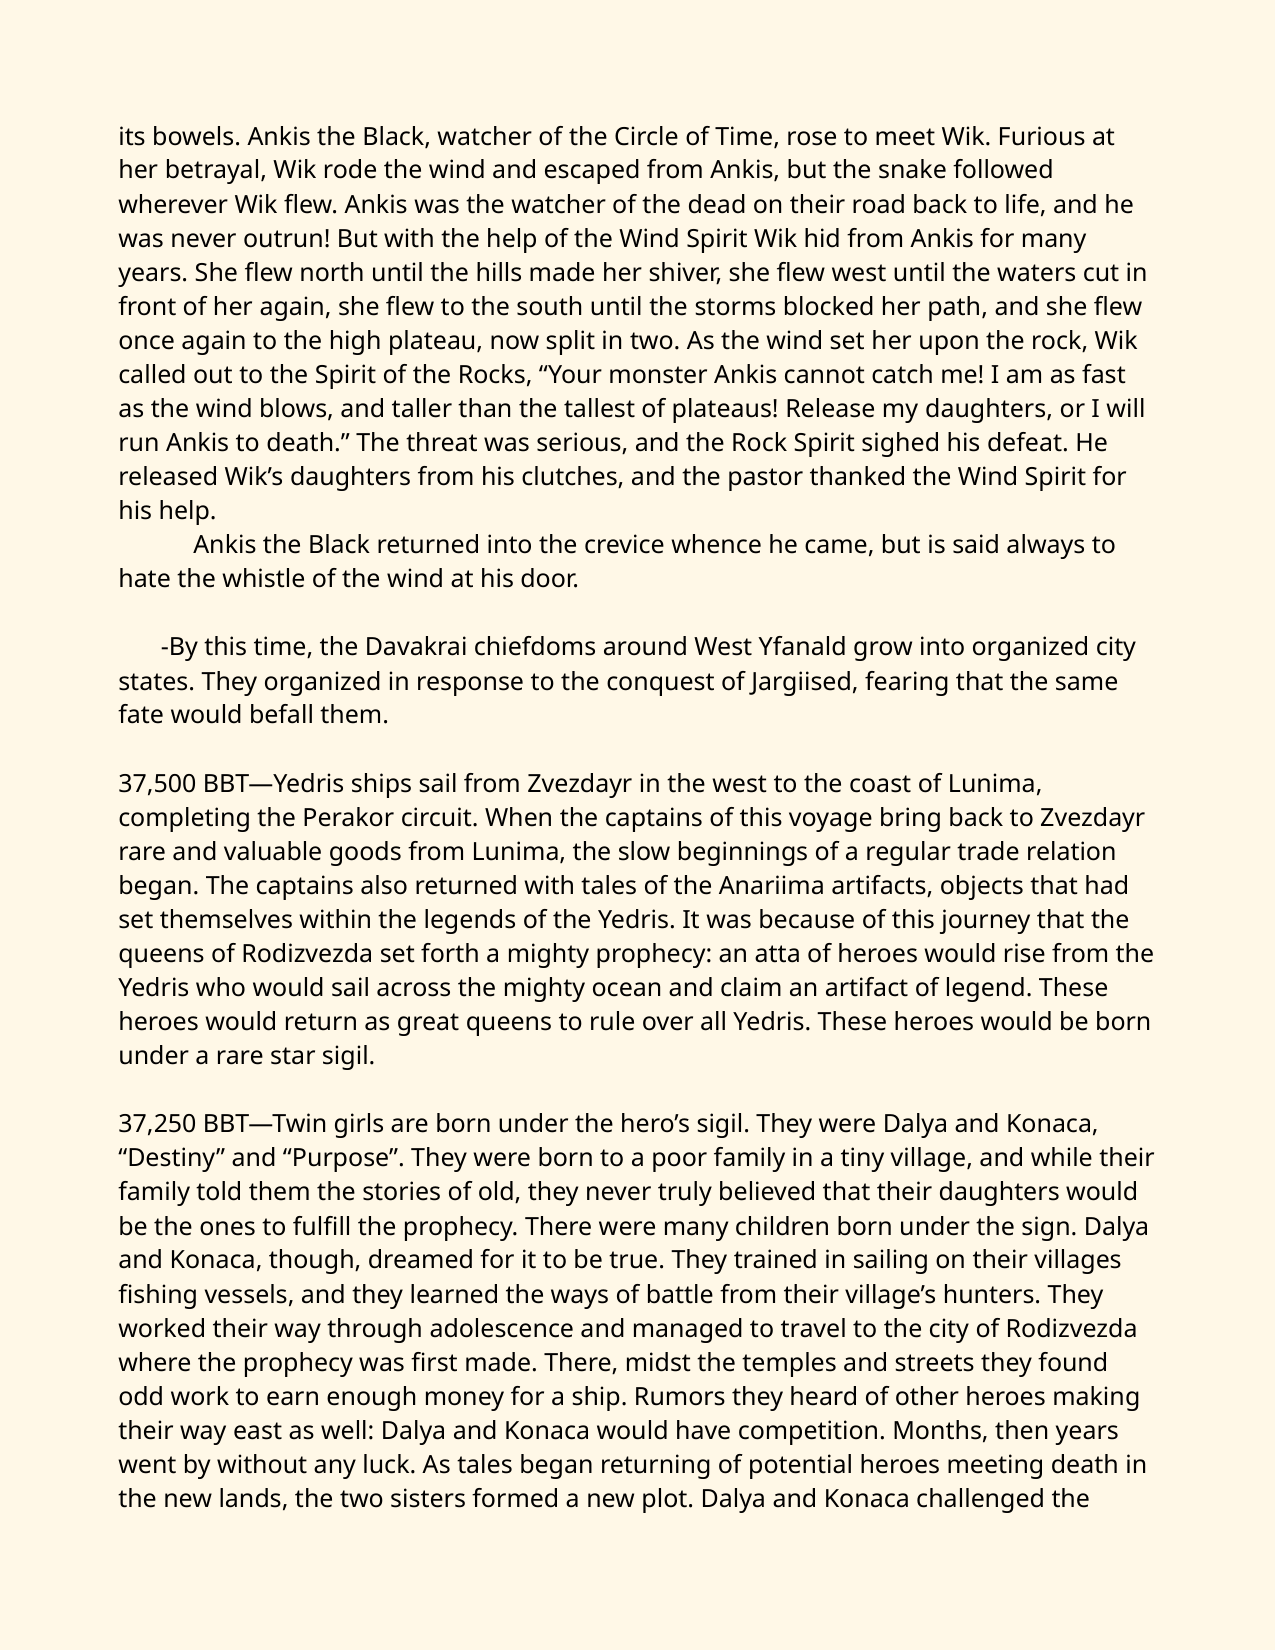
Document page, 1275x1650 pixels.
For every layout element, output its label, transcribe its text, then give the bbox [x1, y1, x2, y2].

text 37,500 BBT—Yedris ships sail from Zvezdayr in the west to the coast of Lunima, completing the Perakor circuit. When the captains of this voyage bring back to Zvezdayr rare and valuable goods from Lunima, the slow beginnings of a regular trade relation began. The captains also returned with tales of the Anariima artifacts, objects that had set themselves within the legends of the Yedris. It was because of this journey that the queens of Rodizvezda set forth a mighty prophecy: an atta of heroes would rise from the Yedris who would sail across the mighty ocean and claim an artifact of legend. These heroes would return as great queens to rule over all Yedris. These heroes would be born under a rare star sigil. [118, 765, 1157, 1072]
text -By this time, the Davakrai chiefdoms around West Yfanald grow into organized city states. They organized in response to the conquest of Jargiised, fearing that the same fate would befall them. [118, 629, 1157, 731]
text its bowels. Ankis the Black, watcher of the Circle of Time, rose to meet Wik. Furious at her betrayal, Wik rode the wind and escaped from Ankis, but the snake followed wherever Wik flew. Ankis was the watcher of the dead on their road back to life, and he was never outrun! But with the help of the Wind Spirit Wik hid from Ankis for many years. She flew north until the hills made her shiver, she flew west until the waters cut in front of her again, she flew to the south until the storms blocked her path, and she flew once again to the high plateau, now split in two. As the wind set her upon the rock, Wik called out to the Spirit of the Rocks, “Your monster Ankis cannot catch me! I am as fast as the wind blows, and taller than the tallest of plateaus! Release my daughters, or I will run Ankis to death.” The threat was serious, and the Rock Spirit sighed his defeat. He released Wik’s daughters from his clutches, and the pastor thanked the Wind Spirit for his help. [118, 118, 1157, 527]
text Ankis the Black returned into the crevice whence he came, but is said always to hate the whistle of the wind at his door. [118, 527, 1157, 595]
text 37,250 BBT—Twin girls are born under the hero’s sigil. They were Dalya and Konaca, “Destiny” and “Purpose”. They were born to a poor family in a tiny village, and while their family told them the stories of old, they never truly believed that their daughters would be the ones to fulfill the prophecy. There were many children born under the sign. Dalya and Konaca, though, dreamed for it to be true. They trained in sailing on their villages fishing vessels, and they learned the ways of battle from their village’s hunters. They worked their way through adolescence and managed to travel to the city of Rodizvezda where the prophecy was first made. There, midst the temples and streets they found odd work to earn enough money for a ship. Rumors they heard of other heroes making their way east as well: Dalya and Konaca would have competition. Months, then years went by without any luck. As tales began returning of potential heroes meeting death in the new lands, the two sisters formed a new plot. Dalya and Konaca challenged the [118, 1106, 1157, 1515]
